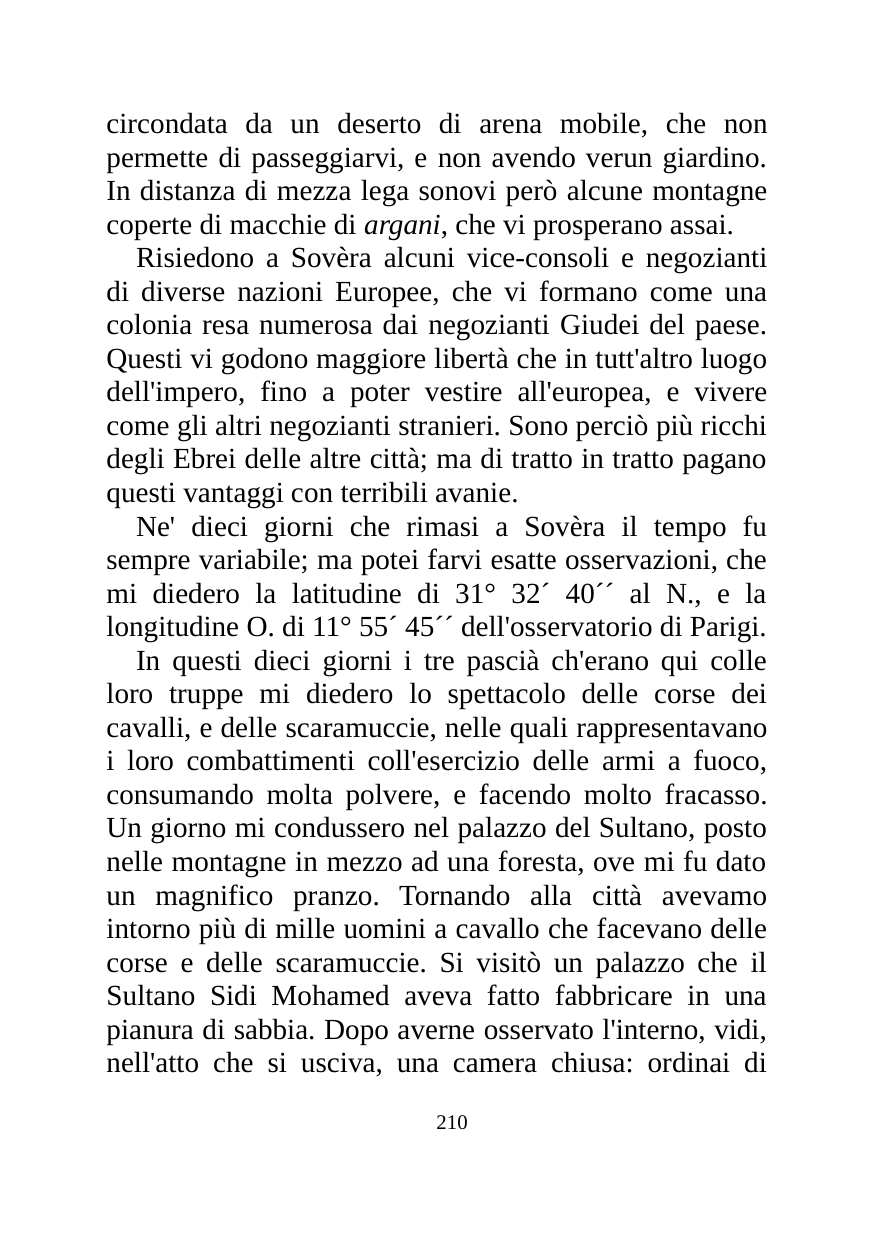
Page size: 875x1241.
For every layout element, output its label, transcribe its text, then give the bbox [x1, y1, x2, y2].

text Ne' dieci giorni che rimasi a Sovèra il tempo fu sempre variabile; ma potei farvi esatte osservazioni, che mi diedero la latitudine di 31° 32´ 40´´ al N., e la longitudine O. di 11° 55´ 45´´ dell'osservatorio di Parigi. [106, 509, 768, 643]
text Risiedono a Sovèra alcuni vice-consoli e negozianti di diverse nazioni Europee, che vi formano come una colonia resa numerosa dai negozianti Giudei del paese. Questi vi godono maggiore libertà che in tutt'altro luogo dell'impero, fino a poter vestire all'europea, e vivere come gli altri negozianti stranieri. Sono perciò più ricchi degli Ebrei delle altre città; ma di tratto in tratto pagano questi vantaggi con terribili avanie. [106, 240, 768, 509]
text In questi dieci giorni i tre pascià ch'erano qui colle loro truppe mi diedero lo spettacolo delle corse dei cavalli, e delle scaramuccie, nelle quali rappresentavano i loro combattimenti coll'esercizio delle armi a fuoco, consumando molta polvere, e facendo molto fracasso. Un giorno mi condussero nel palazzo del Sultano, posto nelle montagne in mezzo ad una foresta, ove mi fu dato un magnifico pranzo. Tornando alla città avevamo intorno più di mille uomini a cavallo che facevano delle corse e delle scaramuccie. Si visitò un palazzo che il Sultano Sidi Mohamed aveva fatto fabbricare in una pianura di sabbia. Dopo averne osservato l'interno, vidi, nell'atto che si usciva, una camera chiusa: ordinai di [106, 643, 768, 1079]
text circondata da un deserto di arena mobile, che non permette di passeggiarvi, e non avendo verun giardino. In distanza di mezza lega sonovi però alcune montagne coperte di macchie di argani, che vi prosperano assai. [106, 106, 768, 240]
